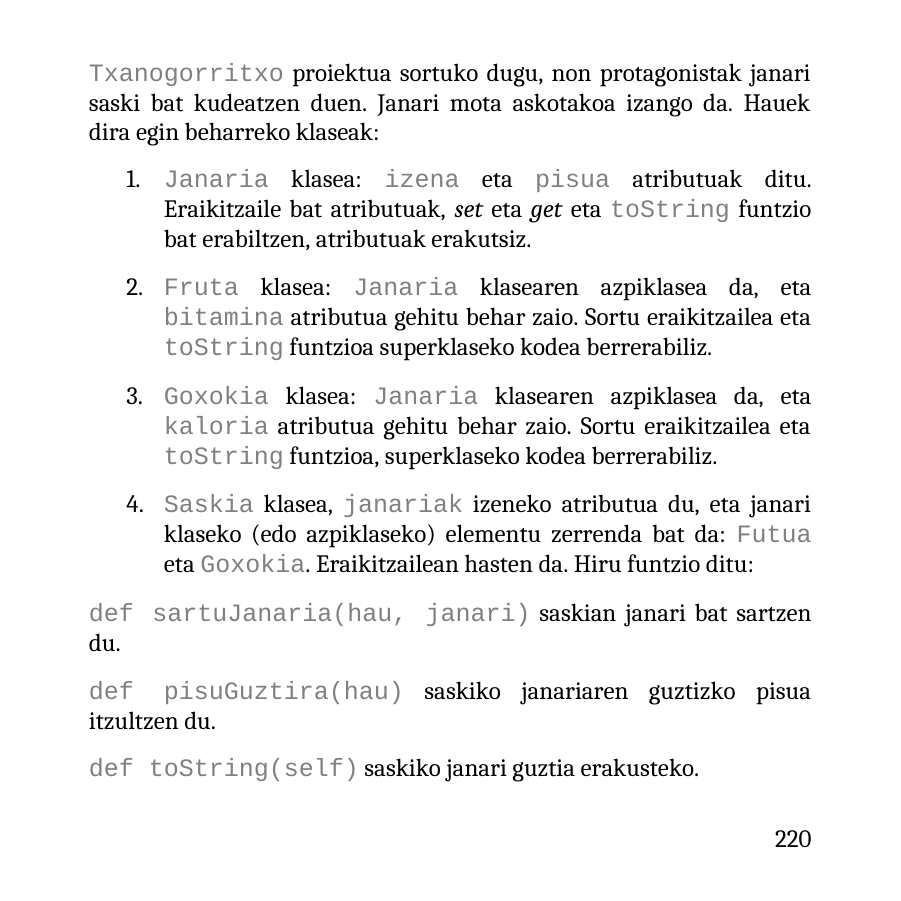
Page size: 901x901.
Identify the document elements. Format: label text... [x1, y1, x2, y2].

text def pisuGuztira(hau) saskiko janariaren guztizko pisua itzultzen du. [89, 677, 811, 735]
list Saskia klasea, janariak izeneko atributua du, eta janari klaseko (edo azpiklaseko) elementu zerrenda bat da: Futua eta Goxokia. Eraikitzailean hasten da. Hiru funtzio ditu: [126, 490, 811, 580]
list Janaria klasea: izena eta pisua atributuak ditu. Eraikitzaile bat atributuak, set eta get eta toString funtzio bat erabiltzen, atributuak erakutsiz. [126, 165, 811, 254]
text Txanogorritxo proiektua sortuko dugu, non protagonistak janari saski bat kudeatzen duen. Janari mota askotakoa izango da. Hauek dira egin beharreko klaseak: [89, 59, 811, 147]
text def sartuJanaria(hau, janari) saskian janari bat sartzen du. [89, 599, 811, 658]
list Goxokia klasea: Janaria klasearen azpiklasea da, eta kaloria atributua gehitu behar zaio. Sortu eraikitzailea eta toString funtzioa, superklaseko kodea berrerabiliz. [126, 382, 811, 472]
list Fruta klasea: Janaria klasearen azpiklasea da, eta bitamina atributua gehitu behar zaio. Sortu eraikitzailea eta toString funtzioa superklaseko kodea berrerabiliz. [126, 273, 811, 363]
text def toString(self) saskiko janari guztia erakusteko. [89, 754, 811, 784]
